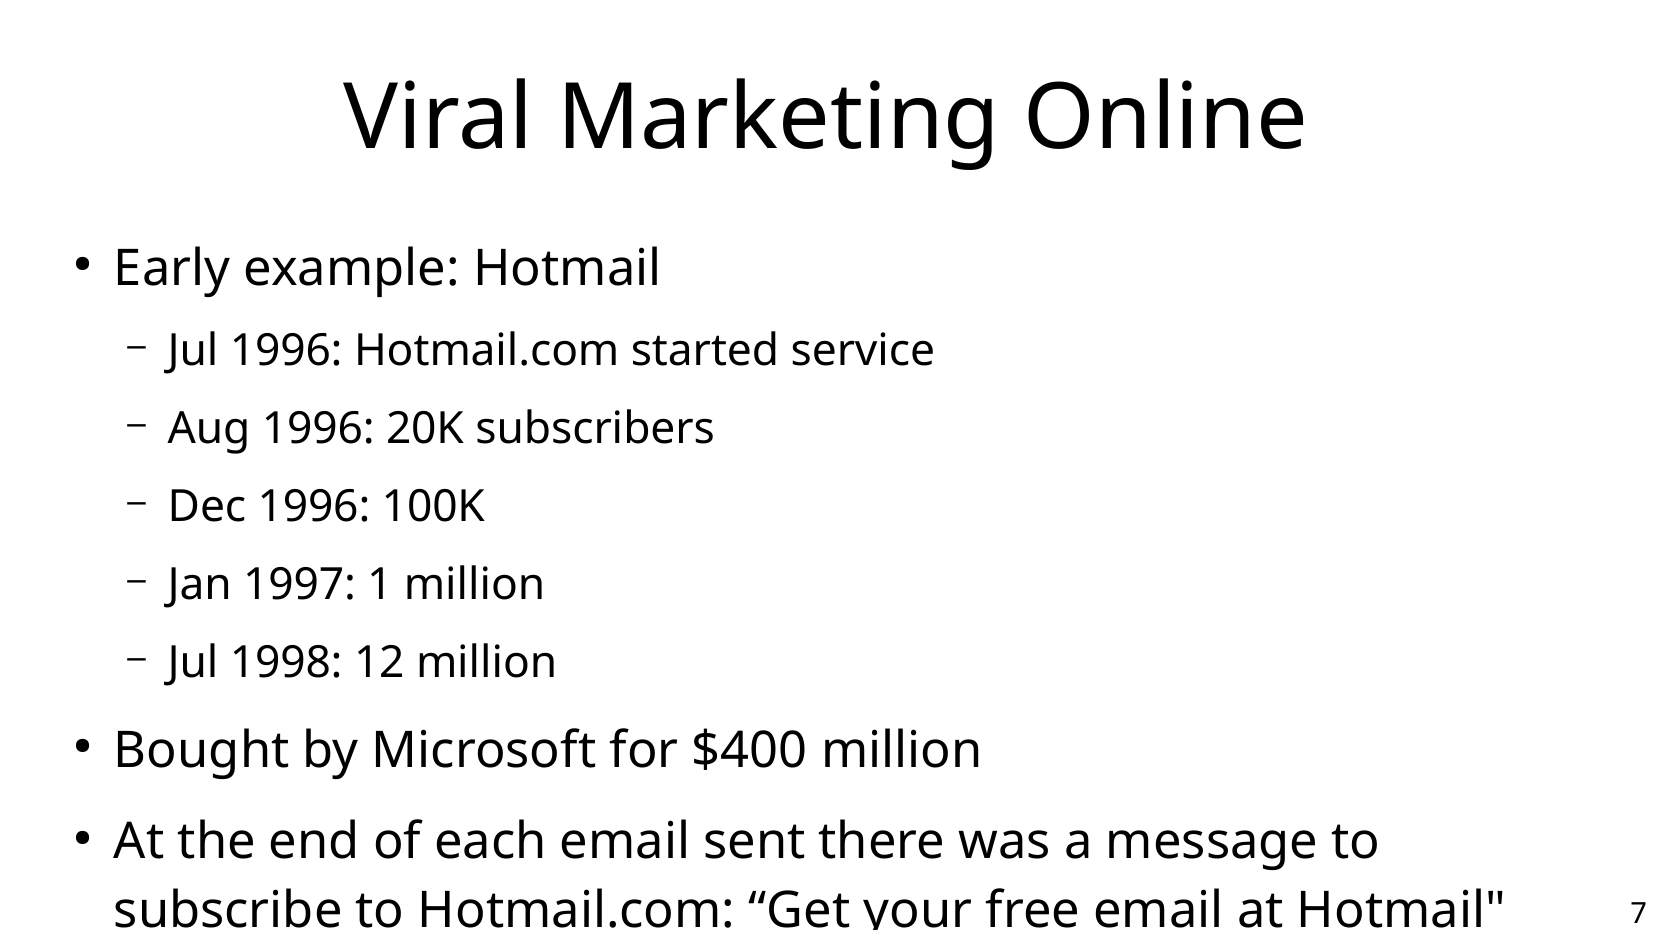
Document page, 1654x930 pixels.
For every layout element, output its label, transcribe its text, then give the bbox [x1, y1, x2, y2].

list Early example: Hotmail Jul 1996: Hotmail.com started service Aug 1996: 20K subscribers Dec 1996: 100K Jan 1997: 1 million Jul 1998: 12 million Bought by Microsoft for $400 million At the end of each email sent there was a message to subscribe to Hotmail.com: “Get your free email at Hotmail" [60, 231, 1606, 930]
title Viral Marketing Online [82, 49, 1571, 231]
